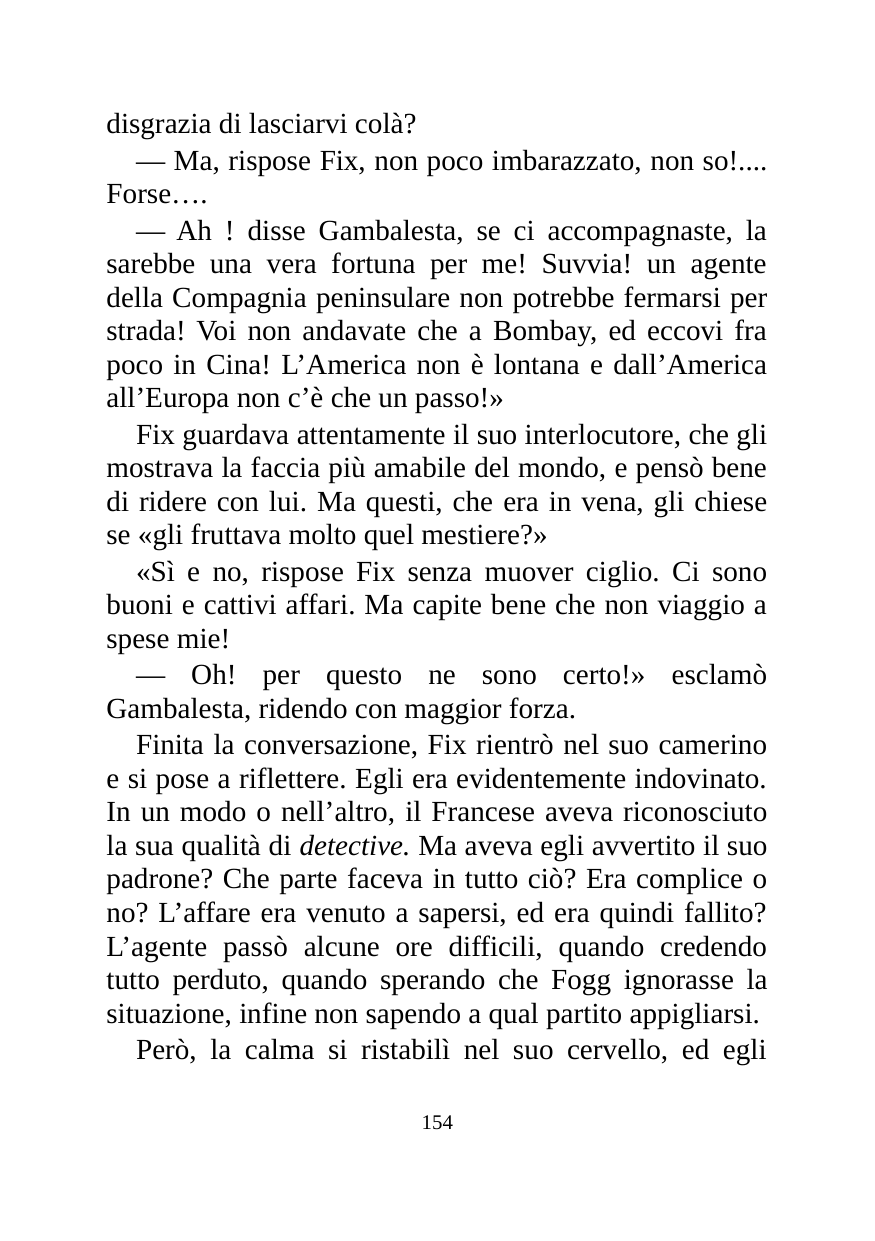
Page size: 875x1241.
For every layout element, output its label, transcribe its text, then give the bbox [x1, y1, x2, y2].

text — Ah ! disse Gambalesta, se ci accompagnaste, la sarebbe una vera fortuna per me! Suvvia! un agente della Compagnia peninsulare non potrebbe fermarsi per strada! Voi non andavate che a Bombay, ed eccovi fra poco in Cina! L’America non è lontana e dall’America all’Europa non c’è che un passo!» [106, 213, 768, 414]
text Però, la calma si ristabilì nel suo cervello, ed egli [106, 1032, 768, 1066]
text Fix guardava attentamente il suo interlocutore, che gli mostrava la faccia più amabile del mondo, e pensò bene di ridere con lui. Ma questi, che era in vena, gli chiese se «gli fruttava molto quel mestiere?» [106, 417, 768, 551]
text Finita la conversazione, Fix rientrò nel suo camerino e si pose a riflettere. Egli era evidentemente indovinato. In un modo o nell’altro, il Francese aveva riconosciuto la sua qualità di detective. Ma aveva egli avvertito il suo padrone? Che parte faceva in tutto ciò? Era complice o no? L’affare era venuto a sapersi, ed era quindi fallito? L’agente passò alcune ore difficili, quando credendo tutto perduto, quando sperando che Fogg ignorasse la situazione, infine non sapendo a qual partito appigliarsi. [106, 727, 768, 1029]
text — Ma, rispose Fix, non poco imbarazzato, non so!.... Forse…. [106, 143, 768, 210]
text disgrazia di lasciarvi colà? [106, 106, 768, 140]
text — Oh! per questo ne sono certo!» esclamò Gambalesta, ridendo con maggior forza. [106, 657, 768, 724]
text «Sì e no, rispose Fix senza muover ciglio. Ci sono buoni e cattivi affari. Ma capite bene che non viaggio a spese mie! [106, 554, 768, 654]
